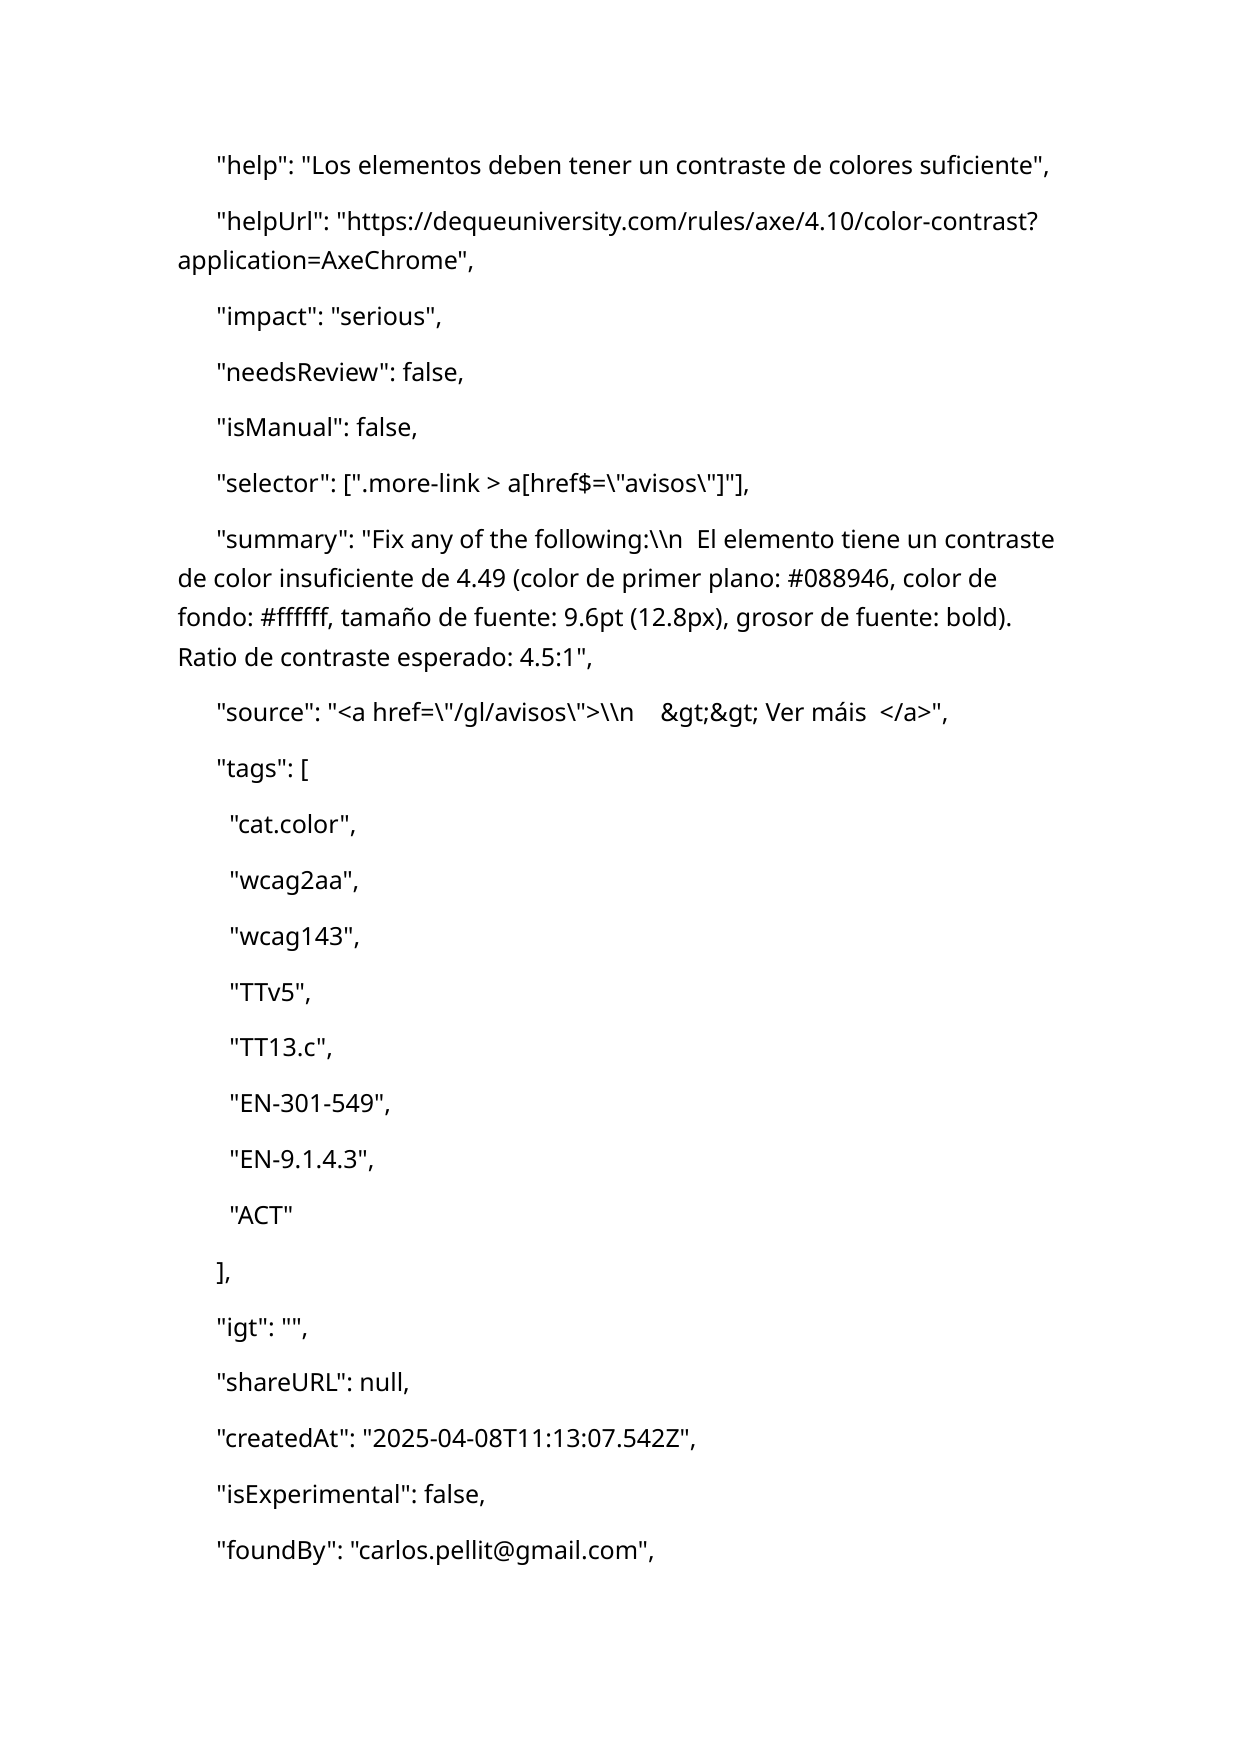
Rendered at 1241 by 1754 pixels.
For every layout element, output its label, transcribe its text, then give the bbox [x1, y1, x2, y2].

text "tags": [ [177, 751, 1063, 785]
text "EN-301-549", [177, 1086, 1063, 1120]
text "igt": "", [177, 1309, 1063, 1343]
text "wcag2aa", [177, 863, 1063, 897]
text "isManual": false, [177, 410, 1063, 444]
text ], [177, 1253, 1063, 1287]
text "ACT" [177, 1198, 1063, 1232]
text "wcag143", [177, 918, 1063, 952]
text "foundBy": "carlos.pellit@gmail.com", [177, 1533, 1063, 1567]
text "needsReview": false, [177, 354, 1063, 388]
text "createdAt": "2025-04-08T11:13:07.542Z", [177, 1421, 1063, 1455]
text "shareURL": null, [177, 1365, 1063, 1399]
text "selector": [".more-link > a[href$=\"avisos\"]"], [177, 466, 1063, 500]
text "helpUrl": "https://dequeuniversity.com/rules/axe/4.10/color-contrast?application=AxeChrome", [177, 203, 1063, 277]
text "TTv5", [177, 974, 1063, 1008]
text "source": "<a href=\"/gl/avisos\">\\n &gt;&gt; Ver máis </a>", [177, 695, 1063, 729]
text "cat.color", [177, 807, 1063, 841]
text "summary": "Fix any of the following:\\n El elemento tiene un contraste de color insuficiente de 4.49 (color de primer plano: #088946, color de fondo: #ffffff, tamaño de fuente: 9.6pt (12.8px), grosor de fuente: bold). Ratio de contraste esperado: 4.5:1", [177, 522, 1063, 673]
text "EN-9.1.4.3", [177, 1142, 1063, 1176]
text "TT13.c", [177, 1030, 1063, 1064]
text "help": "Los elementos deben tener un contraste de colores suficiente", [177, 148, 1063, 182]
text "isExperimental": false, [177, 1477, 1063, 1511]
text "impact": "serious", [177, 298, 1063, 332]
